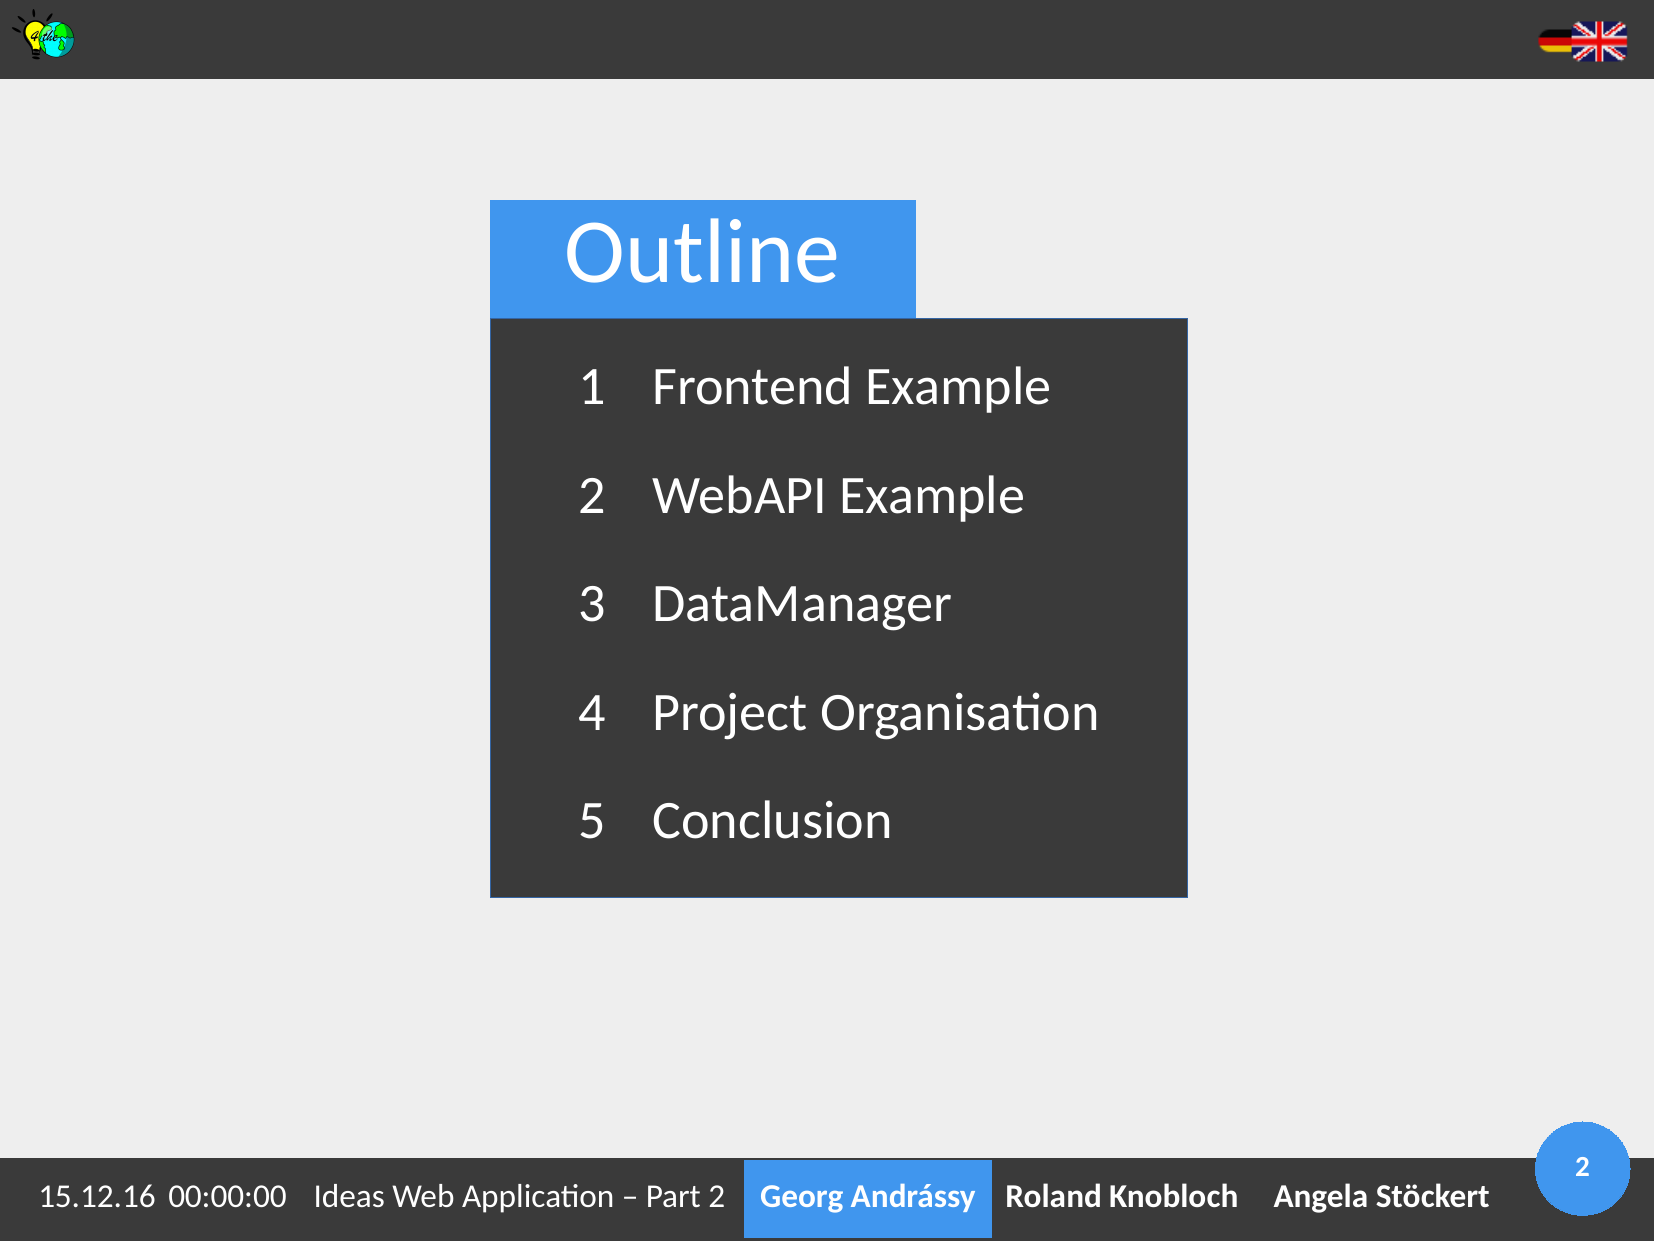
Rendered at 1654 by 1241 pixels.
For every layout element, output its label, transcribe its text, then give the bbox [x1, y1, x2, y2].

text_box 1 Frontend Example 2 WebAPI Example 3 DataManager 4 Project Organisation 5 Conclusion [490, 318, 1188, 898]
text_box Ideas Web Application – Part 2 [307, 1160, 733, 1238]
text_box Outline [490, 200, 916, 318]
picture [2, 0, 83, 79]
picture [1536, 18, 1629, 64]
text_box Roland Knobloch [992, 1160, 1251, 1238]
text_box Angela Stöckert [1251, 1160, 1512, 1238]
text_box Georg Andrássy [744, 1160, 992, 1238]
